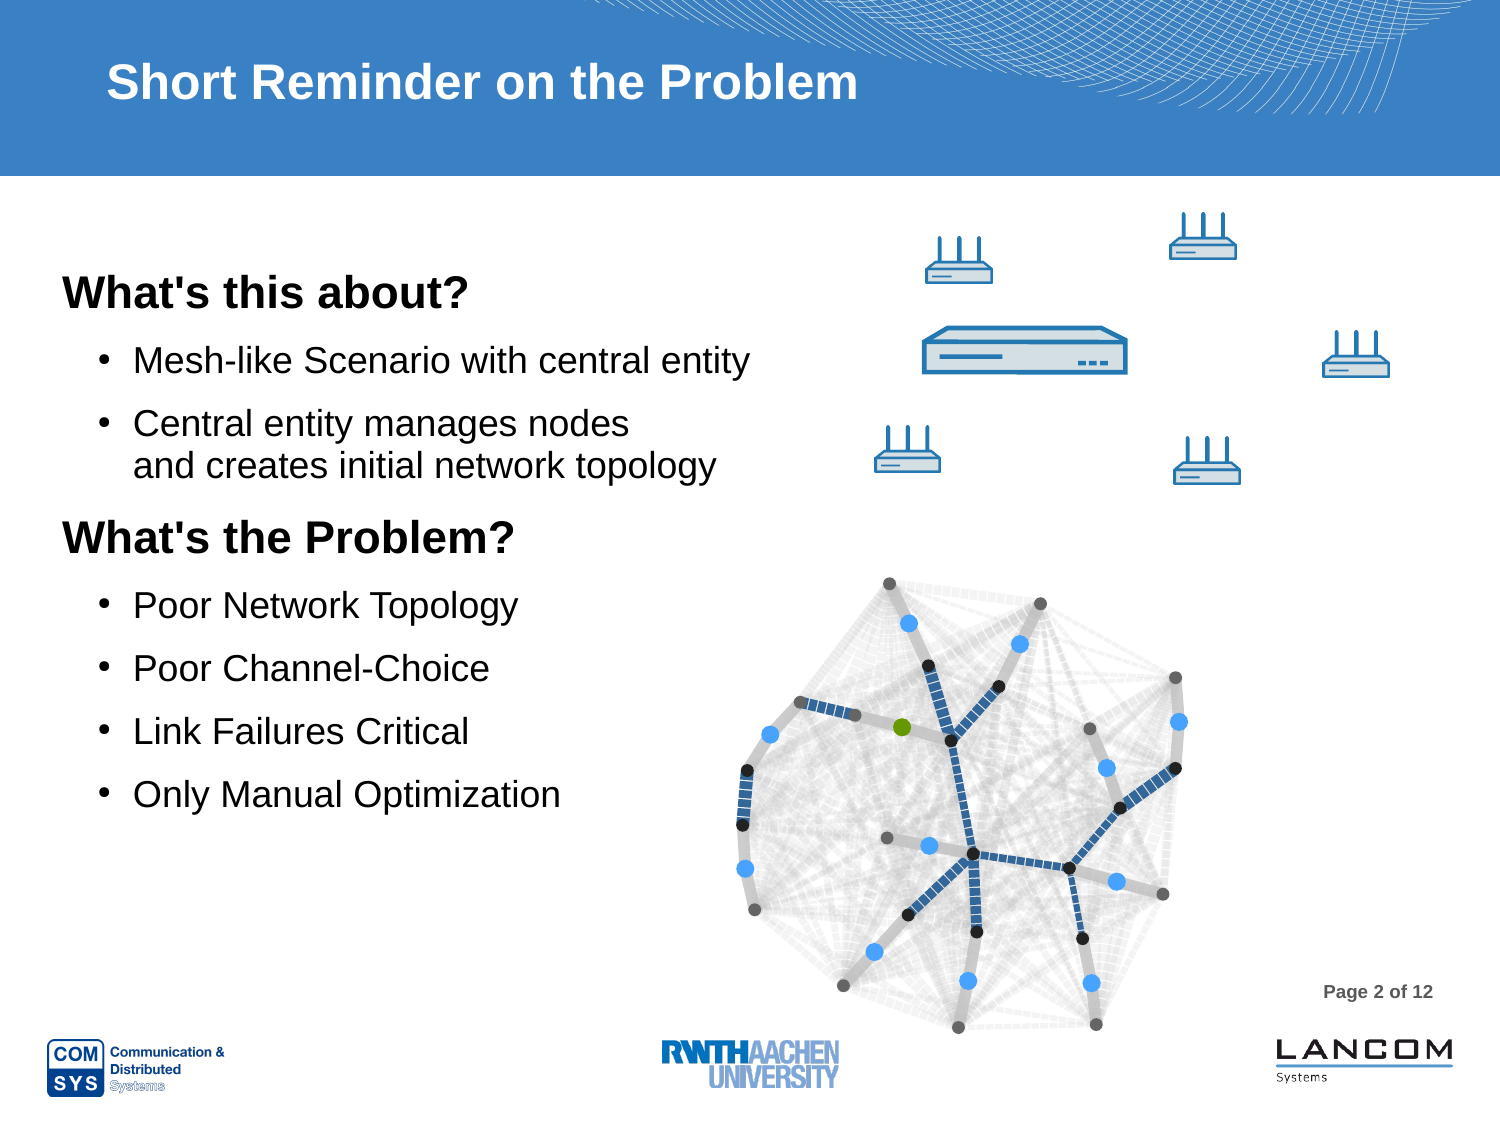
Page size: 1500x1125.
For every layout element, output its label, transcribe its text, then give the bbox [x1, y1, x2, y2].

text_box What's this about? Mesh-like Scenario with central entity Central entity manages nodes and creates initial network topology What's the Problem? Poor Network Topology Poor Channel-Choice Link Failures Critical Only Manual Optimization [47, 259, 792, 823]
picture [874, 425, 941, 473]
picture [0, 0, 1500, 176]
picture [925, 236, 993, 284]
title Short Reminder on the Problem [106, 35, 1176, 110]
picture [1322, 330, 1390, 378]
picture [448, 436, 1489, 1125]
picture [1169, 212, 1237, 260]
picture [921, 318, 1129, 379]
